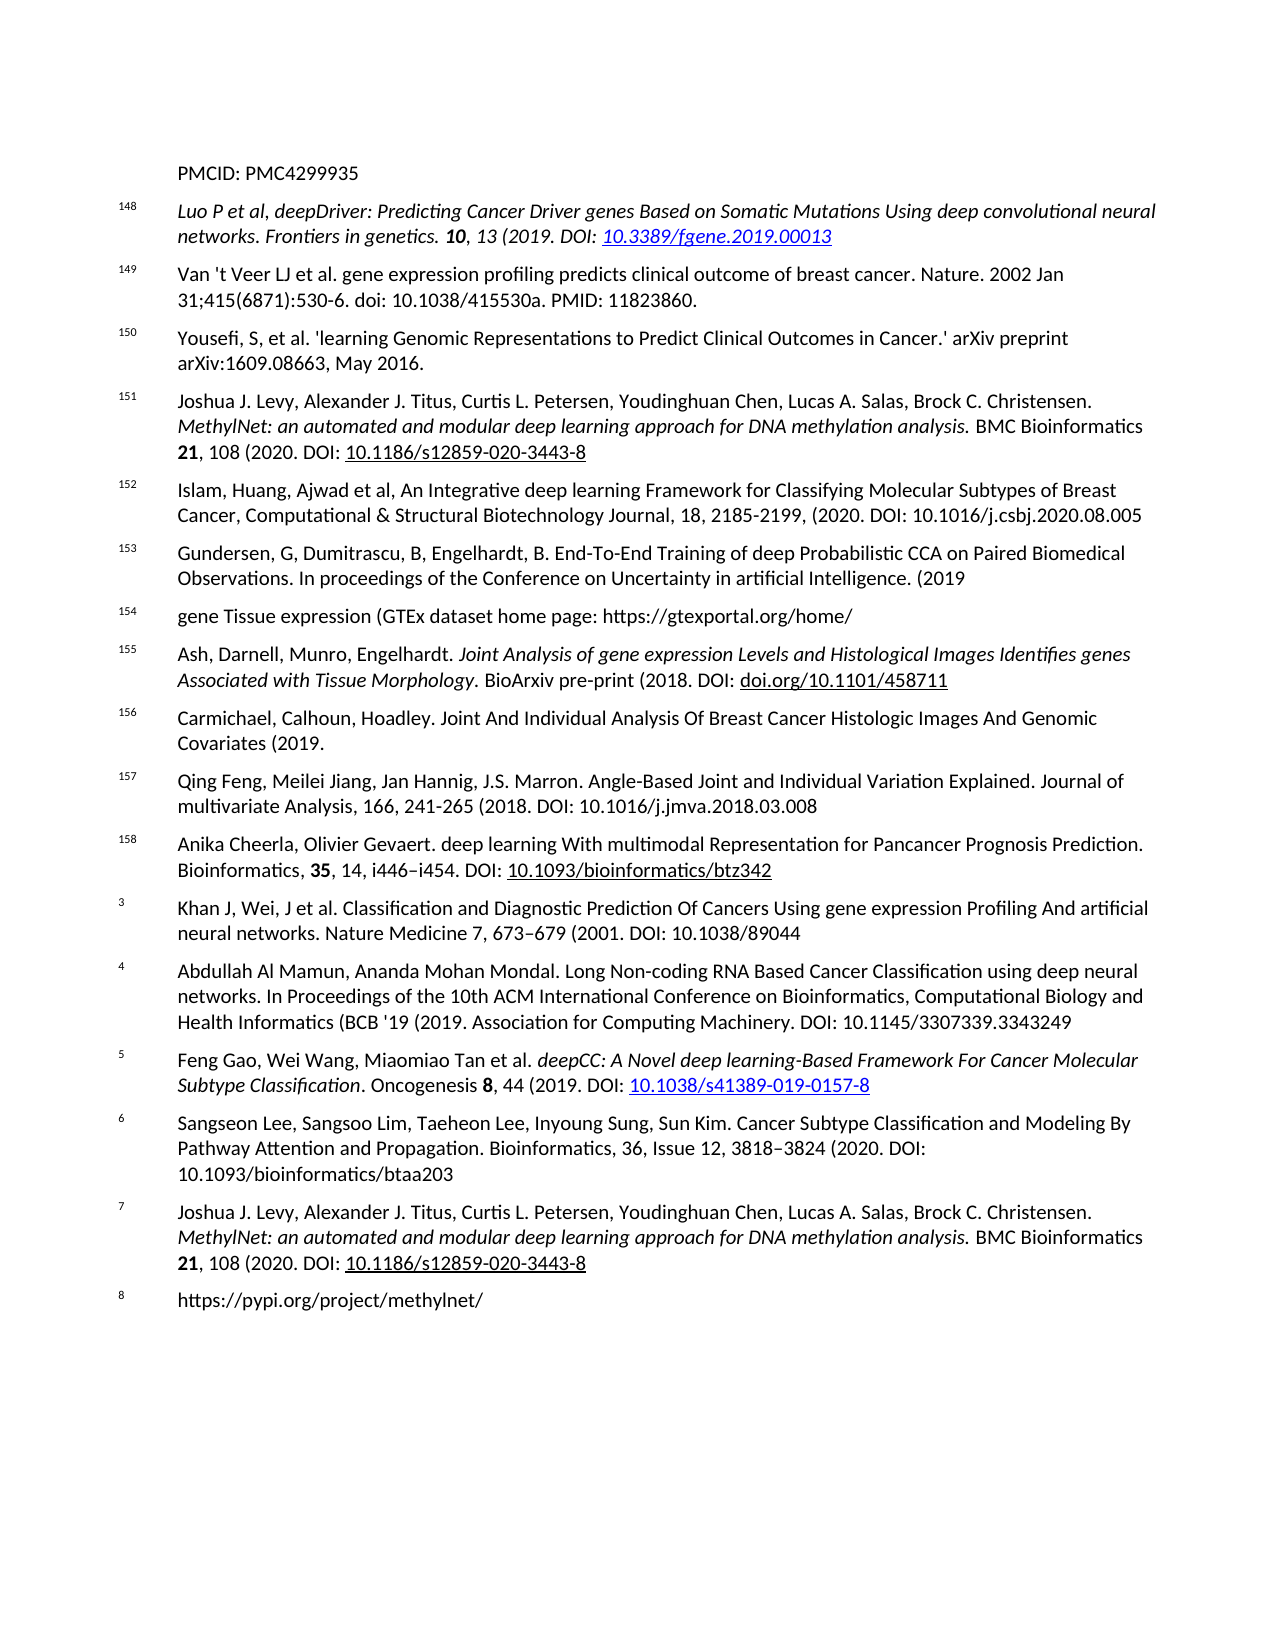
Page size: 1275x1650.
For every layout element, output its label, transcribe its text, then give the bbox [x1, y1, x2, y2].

text Feng Gao, Wei Wang, Miaomiao Tan et al. deepCC: A Novel deep learning-Based Framework For Cancer Molecular Subtype Classification. Oncogenesis 8, 44 (2019. DOI: 10.1038/s41389-019-0157-8 [118, 1047, 1157, 1098]
text Khan J, Wei, J et al. Classification and Diagnostic Prediction Of Cancers Using gene expression Profiling And artificial neural networks. Nature Medicine 7, 673–679 (2001. DOI: 10.1038/89044 [118, 895, 1157, 946]
text Qing Feng, Meilei Jiang, Jan Hannig, J.S. Marron. Angle-Based Joint and Individual Variation Explained. Journal of multivariate Analysis, 166, 241-265 (2018. DOI: 10.1016/j.jmva.2018.03.008 [118, 768, 1157, 819]
text Anika Cheerla, Olivier Gevaert. deep learning With multimodal Representation for Pancancer Prognosis Prediction. Bioinformatics, 35, 14, i446–i454. DOI: 10.1093/bioinformatics/btz342 [118, 831, 1157, 882]
text gene Tissue expression (GTEx dataset home page: https://gtexportal.org/home/ [118, 603, 1157, 629]
text Sangseon Lee, Sangsoo Lim, Taeheon Lee, Inyoung Sung, Sun Kim. Cancer Subtype Classification and Modeling By Pathway Attention and Propagation. Bioinformatics, 36, Issue 12, 3818–3824 (2020. DOI: 10.1093/bioinformatics/btaa203 [118, 1110, 1157, 1186]
text https://pypi.org/project/methylnet/ [118, 1288, 1157, 1313]
text Yousefi, S, et al. 'learning Genomic Representations to Predict Clinical Outcomes in Cancer.' arXiv preprint arXiv:1609.08663, May 2016. [118, 325, 1157, 376]
text Ash, Darnell, Munro, Engelhardt. Joint Analysis of gene expression Levels and Histological Images Identifies genes Associated with Tissue Morphology. BioArxiv pre-print (2018. DOI: doi.org/10.1101/458711 [118, 641, 1157, 692]
text Joshua J. Levy, Alexander J. Titus, Curtis L. Petersen, Youdinghuan Chen, Lucas A. Salas, Brock C. Christensen. MethylNet: an automated and modular deep learning approach for DNA methylation analysis. BMC Bioinformatics 21, 108 (2020. DOI: 10.1186/s12859-020-3443-8 [118, 388, 1157, 464]
text Joshua J. Levy, Alexander J. Titus, Curtis L. Petersen, Youdinghuan Chen, Lucas A. Salas, Brock C. Christensen. MethylNet: an automated and modular deep learning approach for DNA methylation analysis. BMC Bioinformatics 21, 108 (2020. DOI: 10.1186/s12859-020-3443-8 [118, 1199, 1157, 1275]
text Gundersen, G, Dumitrascu, B, Engelhardt, B. End-To-End Training of deep Probabilistic CCA on Paired Biomedical Observations. In proceedings of the Conference on Uncertainty in artificial Intelligence. (2019 [118, 540, 1157, 591]
text Luo P et al, deepDriver: Predicting Cancer Driver genes Based on Somatic Mutations Using deep convolutional neural networks. Frontiers in genetics. 10, 13 (2019. DOI: 10.3389/fgene.2019.00013 [118, 198, 1157, 249]
text Carmichael, Calhoun, Hoadley. Joint And Individual Analysis Of Breast Cancer Histologic Images And Genomic Covariates (2019. [118, 705, 1157, 756]
text Abdullah Al Mamun, Ananda Mohan Mondal. Long Non-coding RNA Based Cancer Classification using deep neural networks. In Proceedings of the 10th ACM International Conference on Bioinformatics, Computational Biology and Health Informatics (BCB '19 (2019. Association for Computing Machinery. DOI: 10.1145/3307339.3343249 [118, 958, 1157, 1034]
text PMCID: PMC4299935 [118, 160, 1157, 186]
text Islam, Huang, Ajwad et al, An Integrative deep learning Framework for Classifying Molecular Subtypes of Breast Cancer, Computational & Structural Biotechnology Journal, 18, 2185-2199, (2020. DOI: 10.1016/j.csbj.2020.08.005 [118, 477, 1157, 528]
text Van 't Veer LJ et al. gene expression profiling predicts clinical outcome of breast cancer. Nature. 2002 Jan 31;415(6871):530-6. doi: 10.1038/415530a. PMID: 11823860. [118, 261, 1157, 312]
